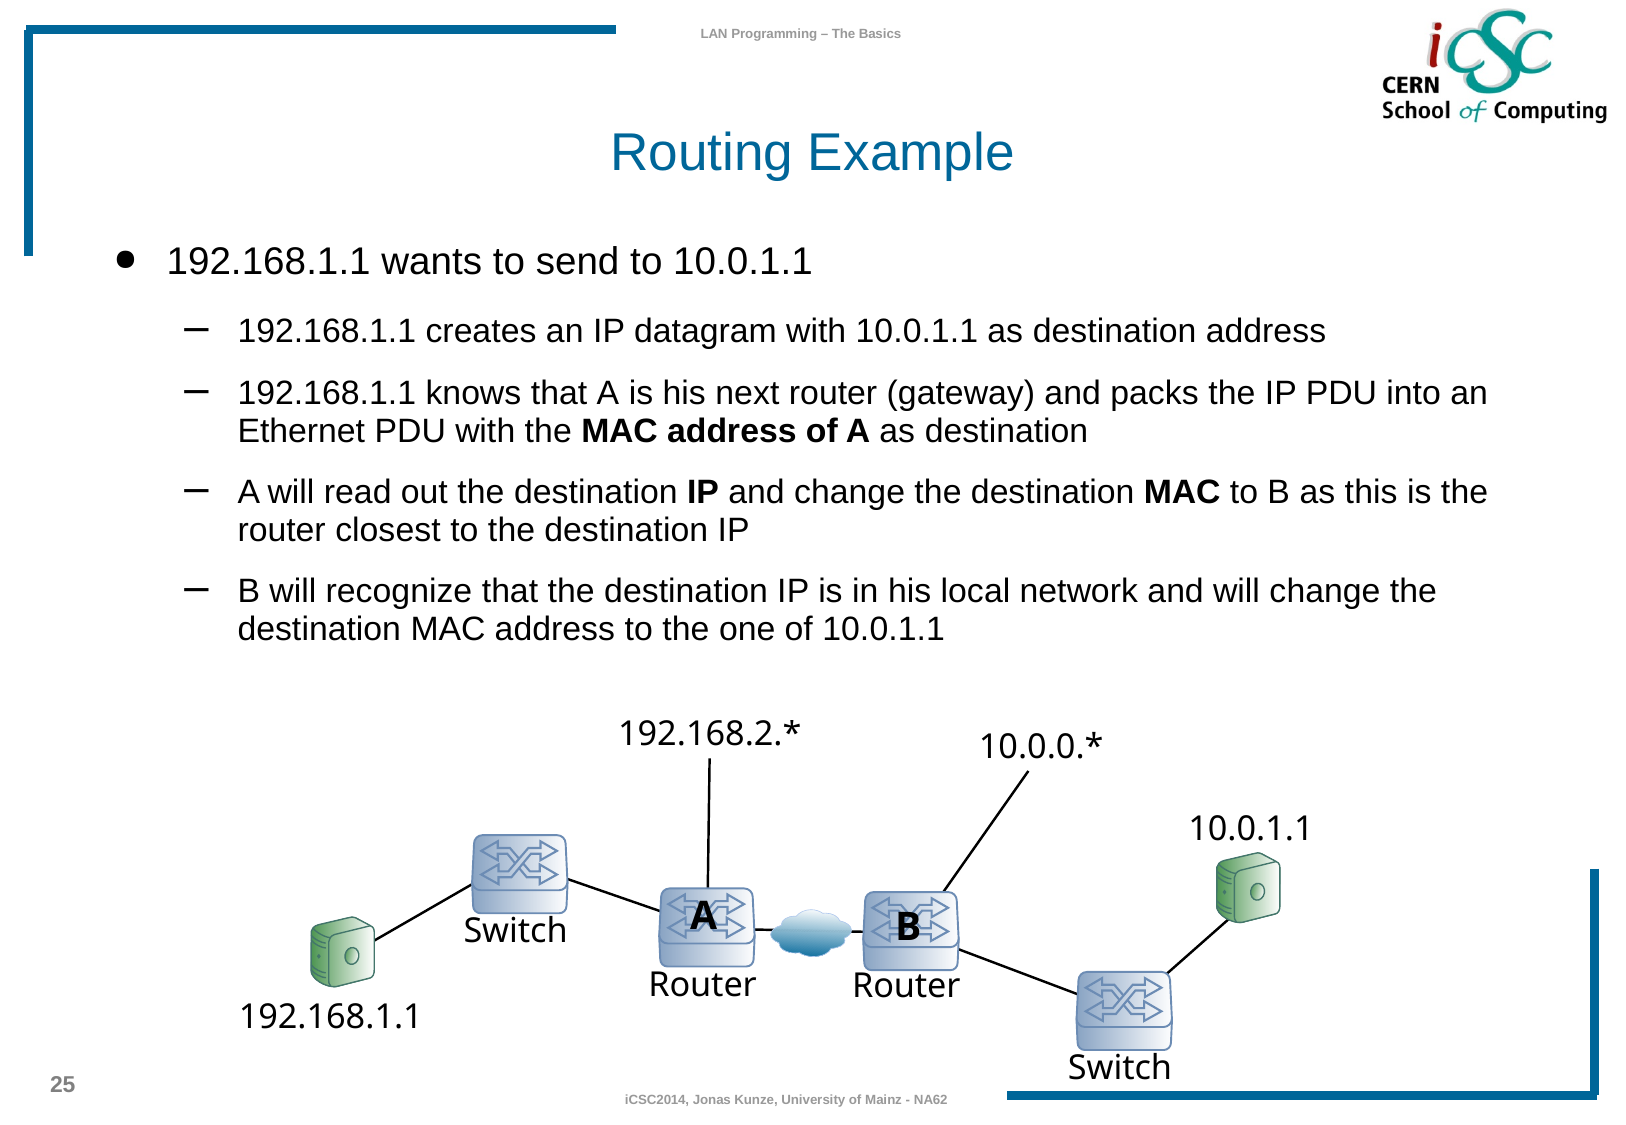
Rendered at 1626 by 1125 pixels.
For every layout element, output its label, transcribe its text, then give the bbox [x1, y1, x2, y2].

picture [242, 720, 1327, 1081]
title Routing Example [81, 44, 1544, 233]
list 192.168.1.1 wants to send to 10.0.1.1 192.168.1.1 creates an IP datagram with 10.0.1.1 as destination address 192.168.1.1 knows that A is his next router (gateway) and packs the IP PDU into an Ethernet PDU with the MAC address of A as destination A will read out the destination IP and change the destination MAC to B as this is the router closest to the destination IP B will recognize that the destination IP is in his local network and will change the destination MAC address to the one of 10.0.1.1 [95, 239, 1501, 1066]
picture [1381, 8, 1608, 125]
